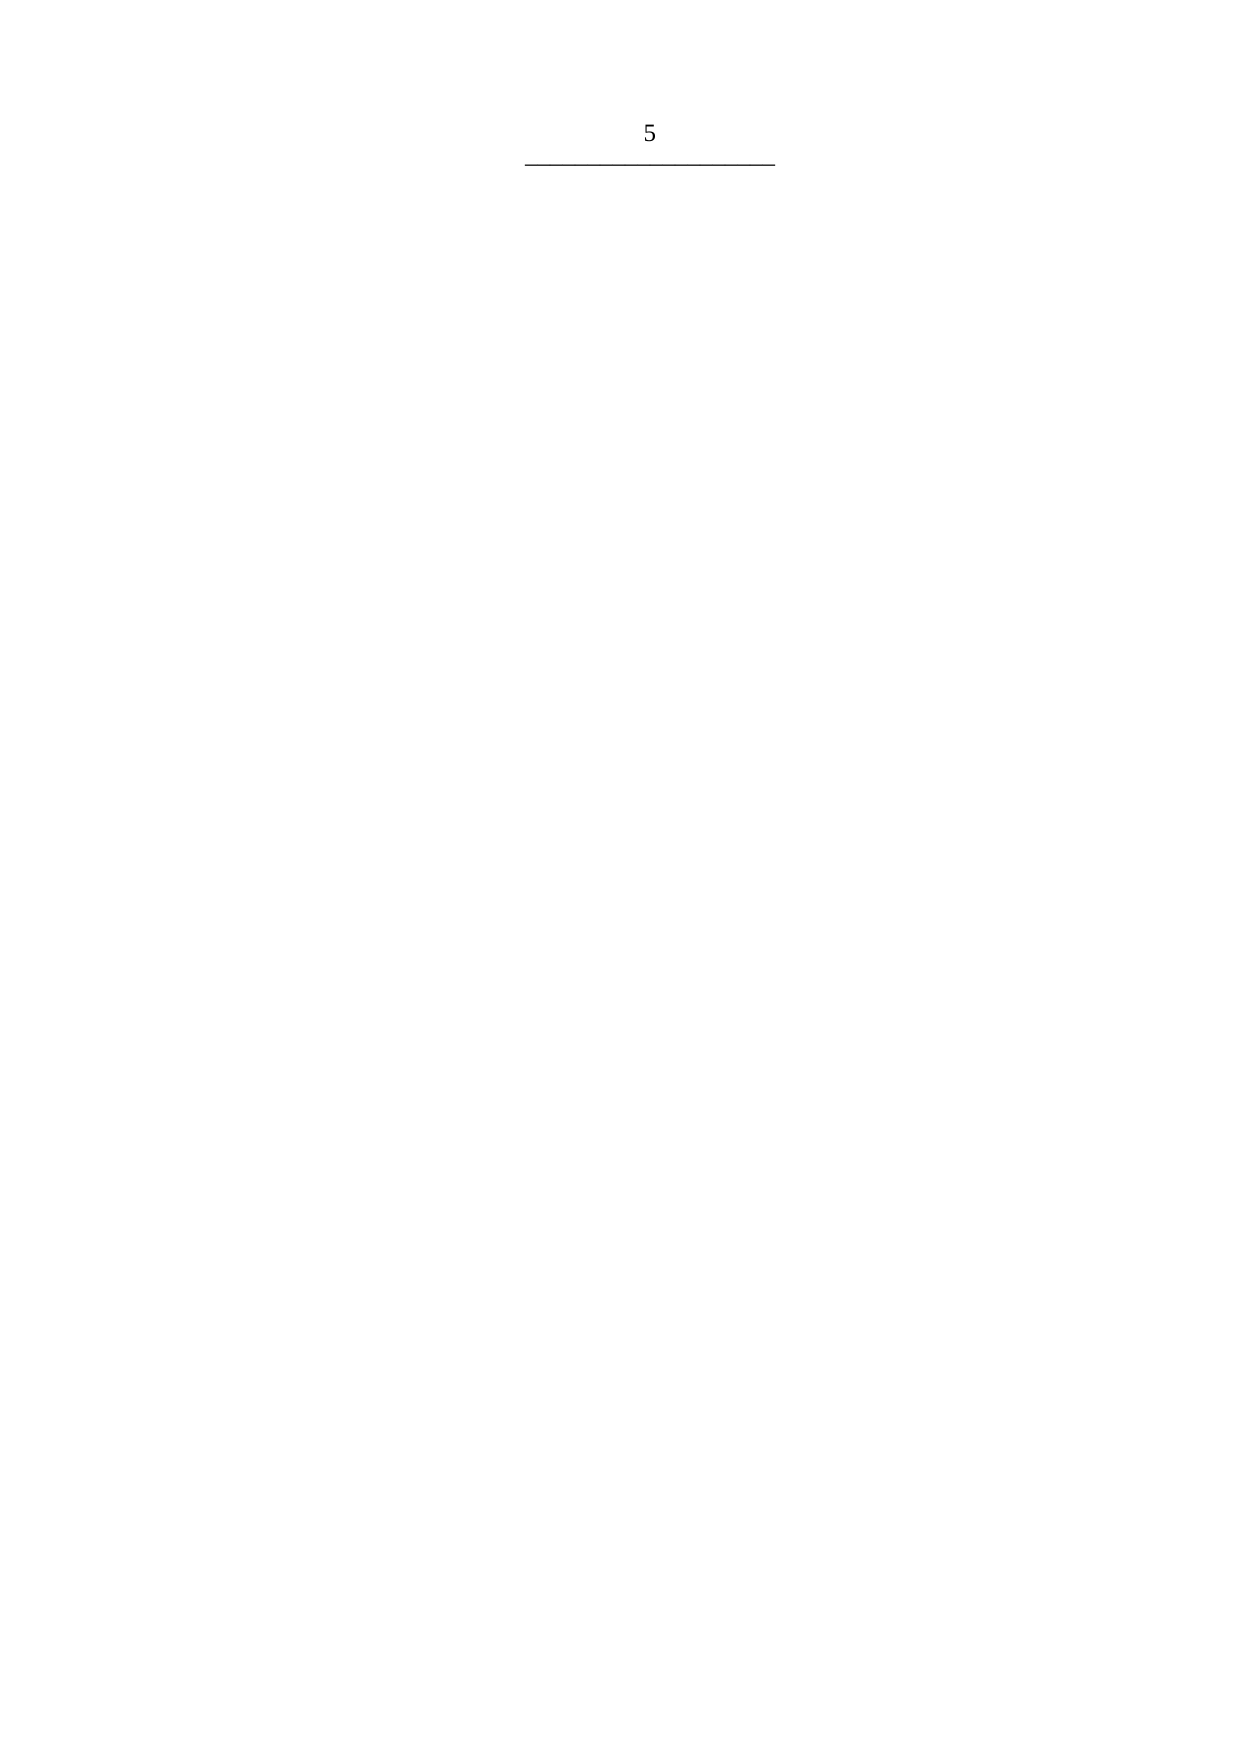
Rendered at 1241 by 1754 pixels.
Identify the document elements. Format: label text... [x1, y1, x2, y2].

text –––––––––––––––––––– [177, 148, 1122, 176]
